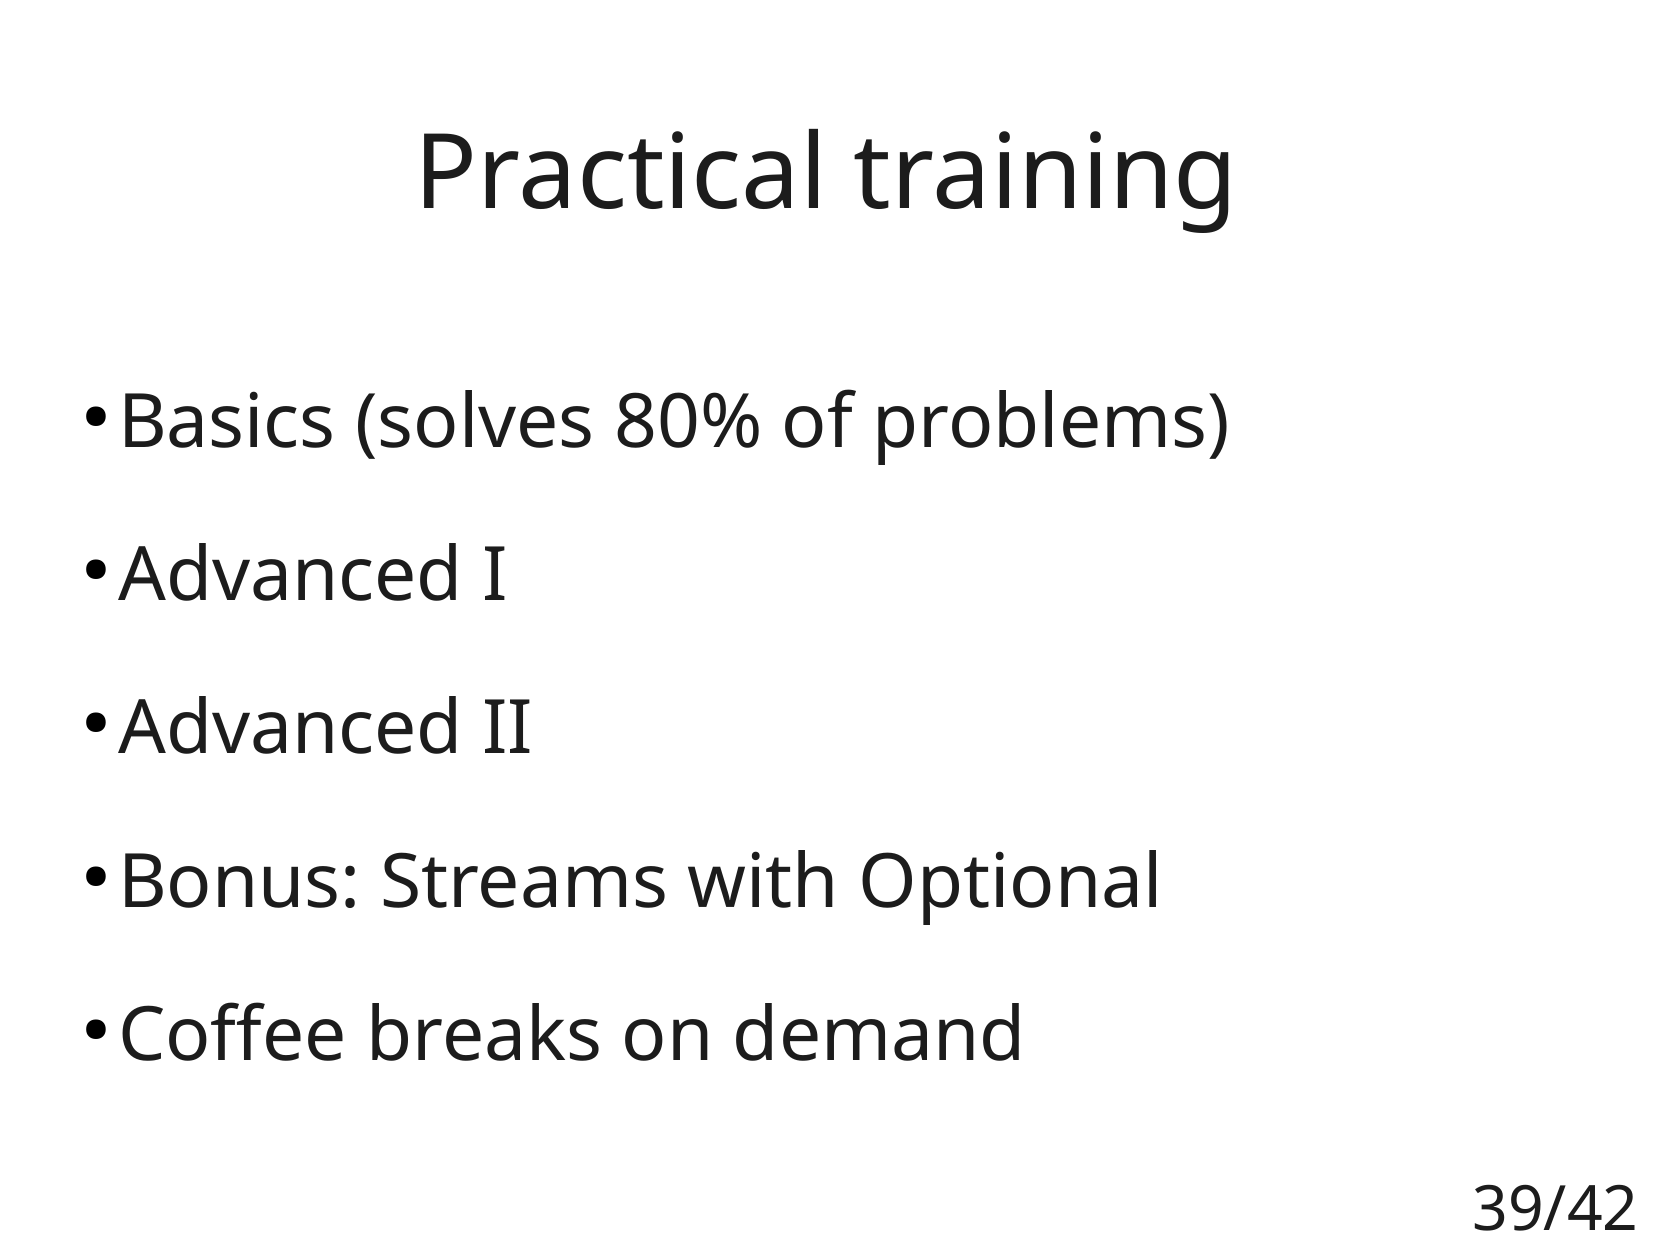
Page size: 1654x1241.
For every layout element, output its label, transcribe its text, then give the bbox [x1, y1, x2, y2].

text_box <numer>/42 [1071, 1155, 1654, 1241]
subtitle Basics (solves 80% of problems) Advanced I Advanced II Bonus: Streams with Optional Coffee breaks on demand [82, 257, 1571, 1142]
title Practical training [82, 64, 1571, 257]
